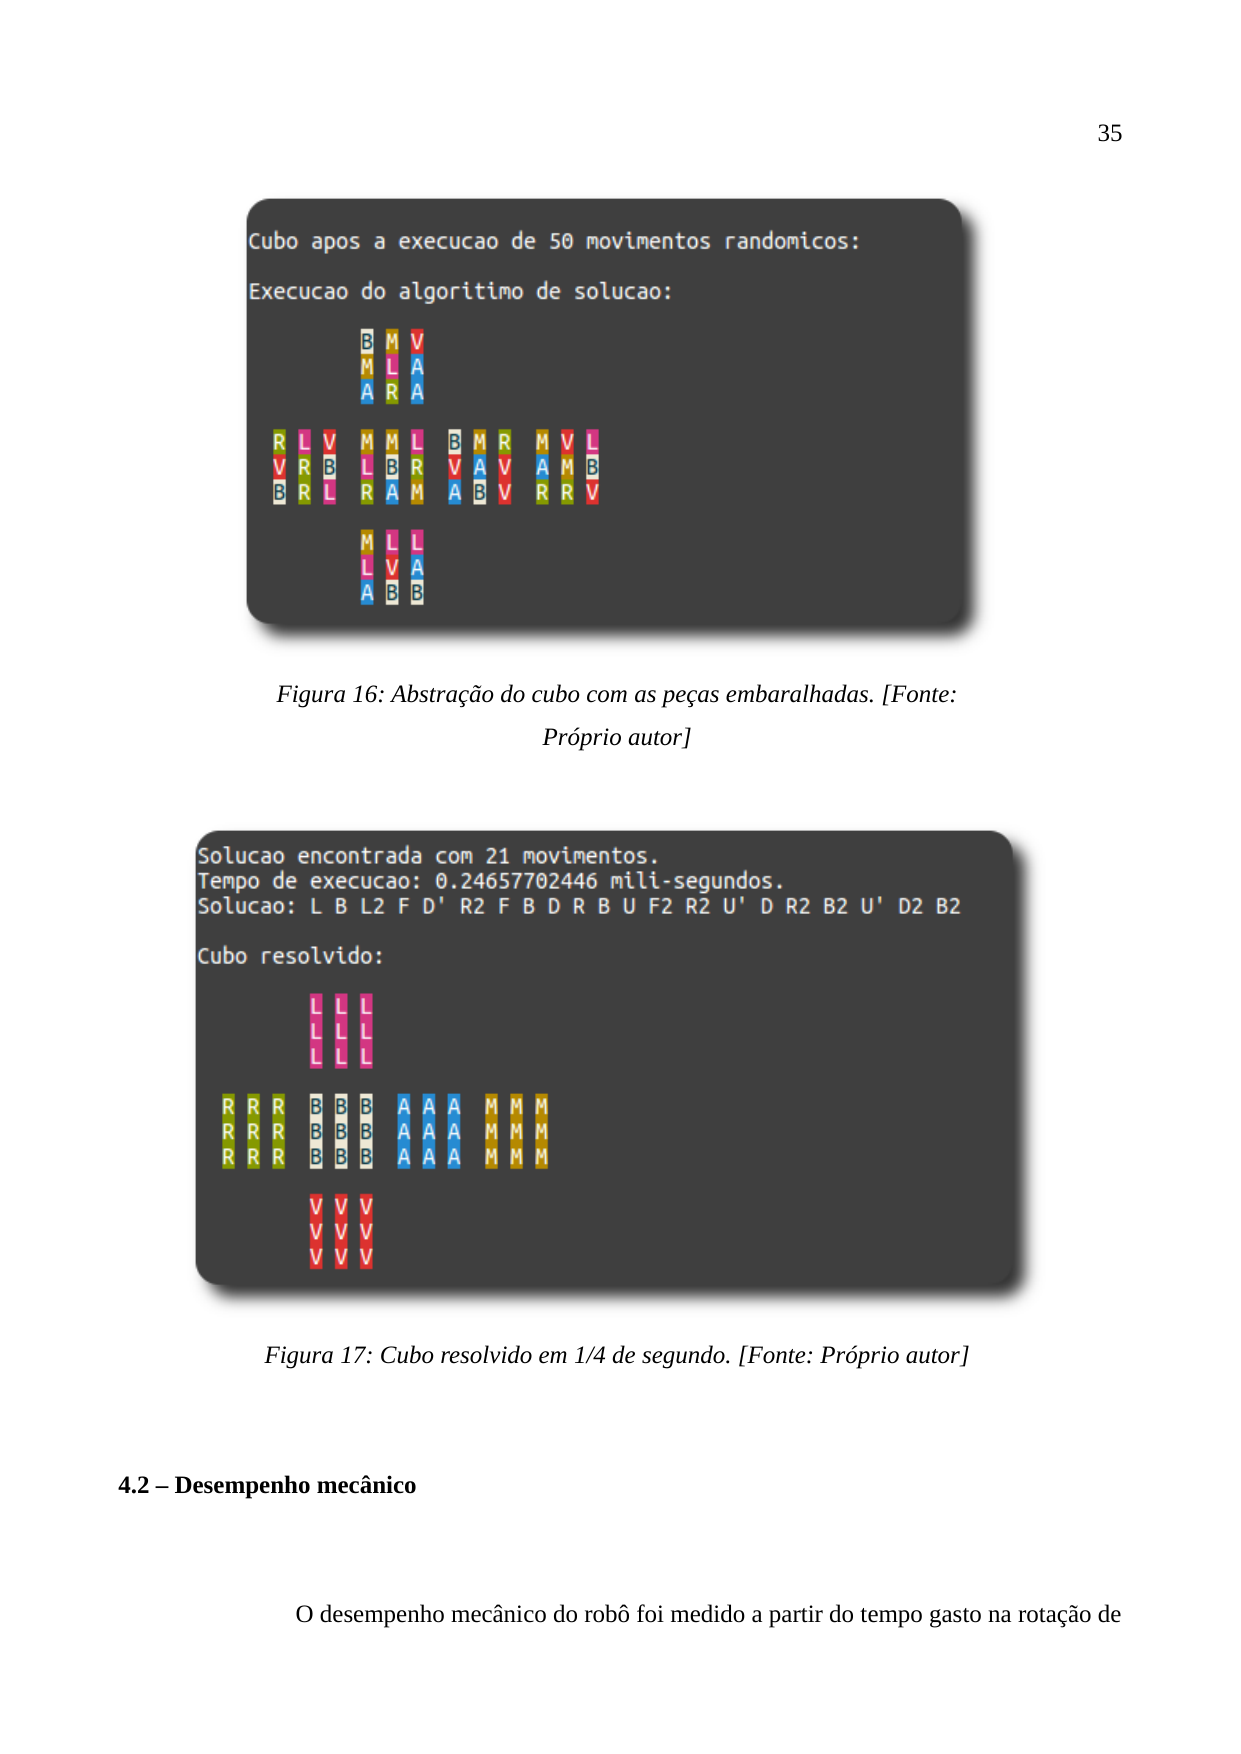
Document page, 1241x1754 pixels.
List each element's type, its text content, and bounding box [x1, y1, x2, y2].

text Figura 16: Abstração do cubo com as peças embaralhadas. [Fonte: Próprio autor] [237, 660, 997, 751]
picture [236, 188, 998, 660]
text Figura 17: Cubo resolvido em 1/4 de segundo. [Fonte: Próprio autor] [186, 1321, 1048, 1369]
picture [185, 820, 1049, 1321]
text O desempenho mecânico do robô foi medido a partir do tempo gasto na rotação de [118, 1599, 1122, 1628]
text 4.2 – Desempenho mecânico [118, 1470, 1122, 1499]
